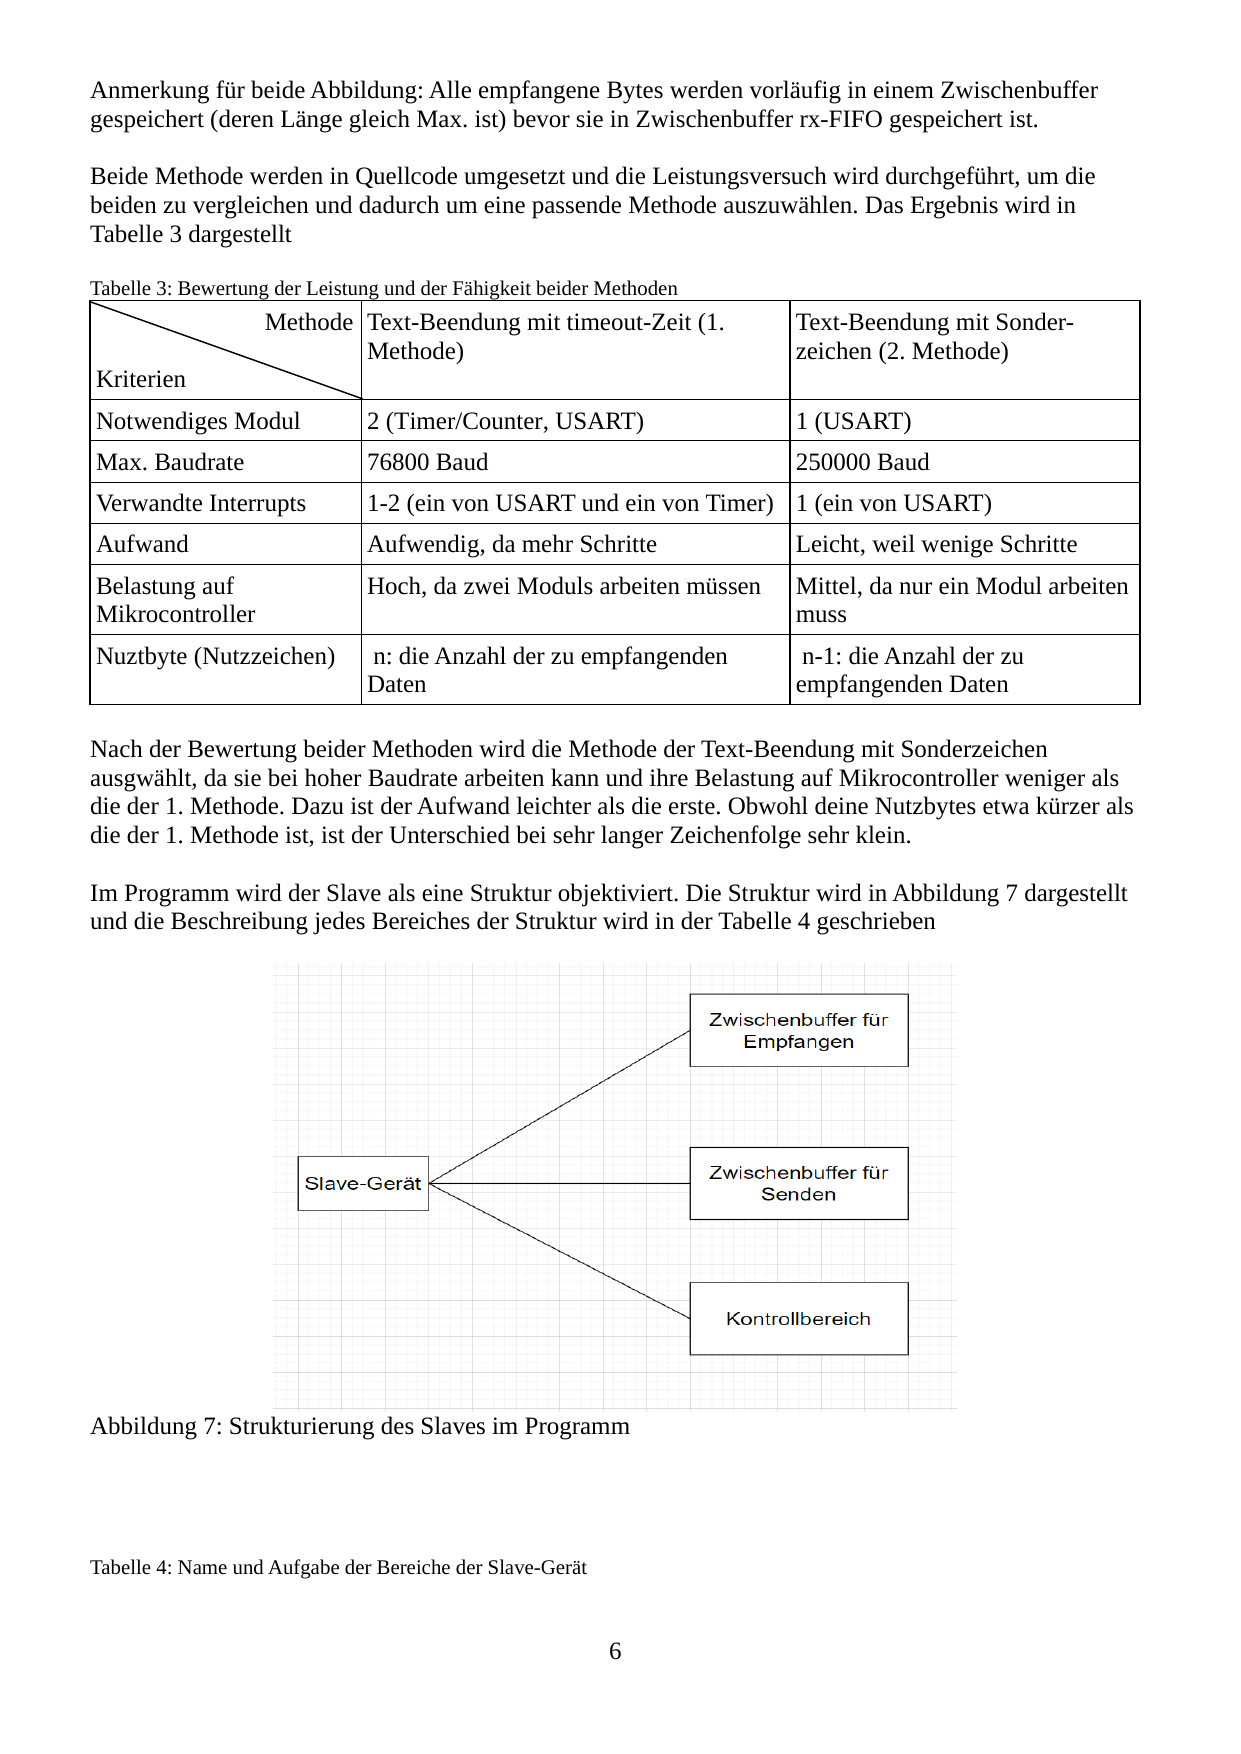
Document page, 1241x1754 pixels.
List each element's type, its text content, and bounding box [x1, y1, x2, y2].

table_cell Belastung auf Mikrocontroller [91, 565, 361, 634]
table_header Methode Kriterien [91, 304, 358, 399]
table_cell Mittel, da nur ein Modul arbeiten muss [791, 565, 1139, 634]
table_cell Aufwand [91, 524, 361, 564]
table_header Text-Beendung mit Sonder-zeichen (2. Methode) [791, 301, 1139, 399]
text Nach der Bewertung beider Methoden wird die Methode der Text-Beendung mit Sonderzeichen ausgwählt, da sie bei hoher Baudrate arbeiten kann und ihre Belastung auf Mikrocontroller weniger als die der 1. Methode. Dazu ist der Aufwand leichter als die erste. Obwohl deine Nutzbytes etwa kürzer als die der 1. Methode ist, ist der Unterschied bei sehr langer Zeichenfolge sehr klein. [90, 734, 1140, 849]
text Anmerkung für beide Abbildung: Alle empfangene Bytes werden vorläufig in einem Zwischenbuffer gespeichert (deren Länge gleich Max. ist) bevor sie in Zwischenbuffer rx-FIFO gespeichert ist. [90, 75, 1140, 132]
table_cell n: die Anzahl der zu empfangenden Daten [362, 635, 789, 704]
table_cell n-1: die Anzahl der zu empfangenden Daten [791, 635, 1139, 704]
table_cell 1-2 (ein von USART und ein von Timer) [362, 483, 789, 523]
table_cell Aufwendig, da mehr Schritte [362, 524, 789, 564]
text Tabelle 3: Bewertung der Leistung und der Fähigkeit beider Methoden [90, 276, 1140, 300]
table_cell 250000 Baud [791, 441, 1139, 482]
table_header Methode Kriterien [93, 301, 361, 397]
table_header Text-Beendung mit timeout-Zeit (1. Methode) [362, 301, 789, 399]
table_cell Notwendiges Modul [91, 400, 361, 440]
text Abbildung 7: Strukturierung des Slaves im Programm [90, 1408, 1140, 1440]
text Im Programm wird der Slave als eine Struktur objektiviert. Die Struktur wird in Abbildung 7 dargestellt und die Beschreibung jedes Bereiches der Struktur wird in der Tabelle 4 geschrieben [90, 878, 1140, 935]
table_cell 1 (ein von USART) [791, 483, 1139, 523]
table_cell Leicht, weil wenige Schritte [791, 524, 1139, 564]
table_cell 2 (Timer/Counter, USART) [362, 400, 789, 440]
picture [272, 963, 958, 1412]
table_cell Max. Baudrate [91, 441, 361, 482]
table_cell 1 (USART) [791, 400, 1139, 440]
table_cell Nuztbyte (Nutzzeichen) [91, 635, 361, 704]
table_cell Hoch, da zwei Moduls arbeiten müssen [362, 565, 789, 634]
text Tabelle 4: Name und Aufgabe der Bereiche der Slave-Gerät [90, 1555, 1140, 1579]
table_cell 76800 Baud [362, 441, 789, 482]
text Beide Methode werden in Quellcode umgesetzt und die Leistungsversuch wird durchgeführt, um die beiden zu vergleichen und dadurch um eine passende Methode auszuwählen. Das Ergebnis wird in Tabelle 3 dargestellt [90, 161, 1140, 247]
table_cell Verwandte Interrupts [91, 483, 361, 523]
